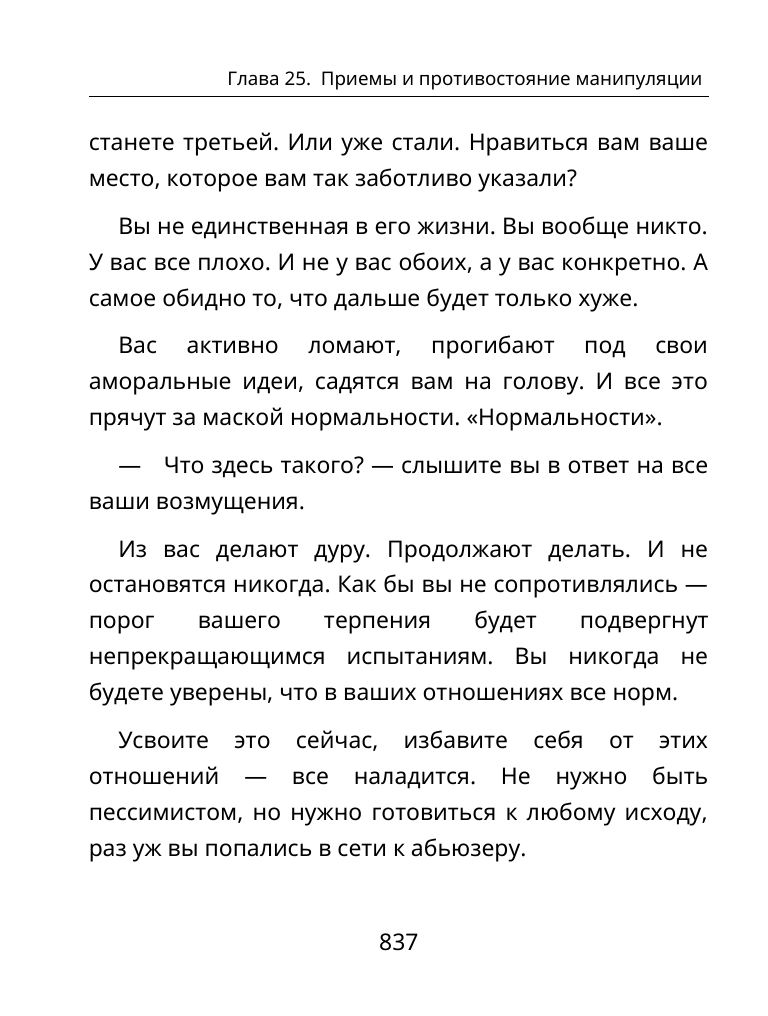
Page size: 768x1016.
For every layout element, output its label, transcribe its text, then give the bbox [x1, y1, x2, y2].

text Усвоите это сейчас, избавите себя от этих отношений — все наладится. Не нужно быть пессимистом, но нужно готовиться к любому исходу, раз уж вы попались в сети к абьюзеру. [88, 724, 709, 863]
list Что здесь такого? — слышите вы в ответ на все ваши возмущения. [88, 449, 709, 516]
text станете третьей. Или уже стали. Нравиться вам ваше место, которое вам так заботливо указали? [88, 126, 709, 193]
text Вы не единственная в его жизни. Вы вообще никто. У вас все плохо. И не у вас обоих, а у вас конкретно. А самое обидно то, что дальше будет только хуже. [88, 210, 709, 313]
text Из вас делают дуру. Продолжают делать. И не остановятся никогда. Как бы вы не сопротивлялись — порог вашего терпения будет подвергнут непрекращающимся испытаниям. Вы никогда не будете уверены, что в ваших отношениях все норм. [88, 532, 709, 707]
text Вас активно ломают, прогибают под свои аморальные идеи, садятся вам на голову. И все это прячут за маской нормальности. «Нормальности». [88, 329, 709, 432]
